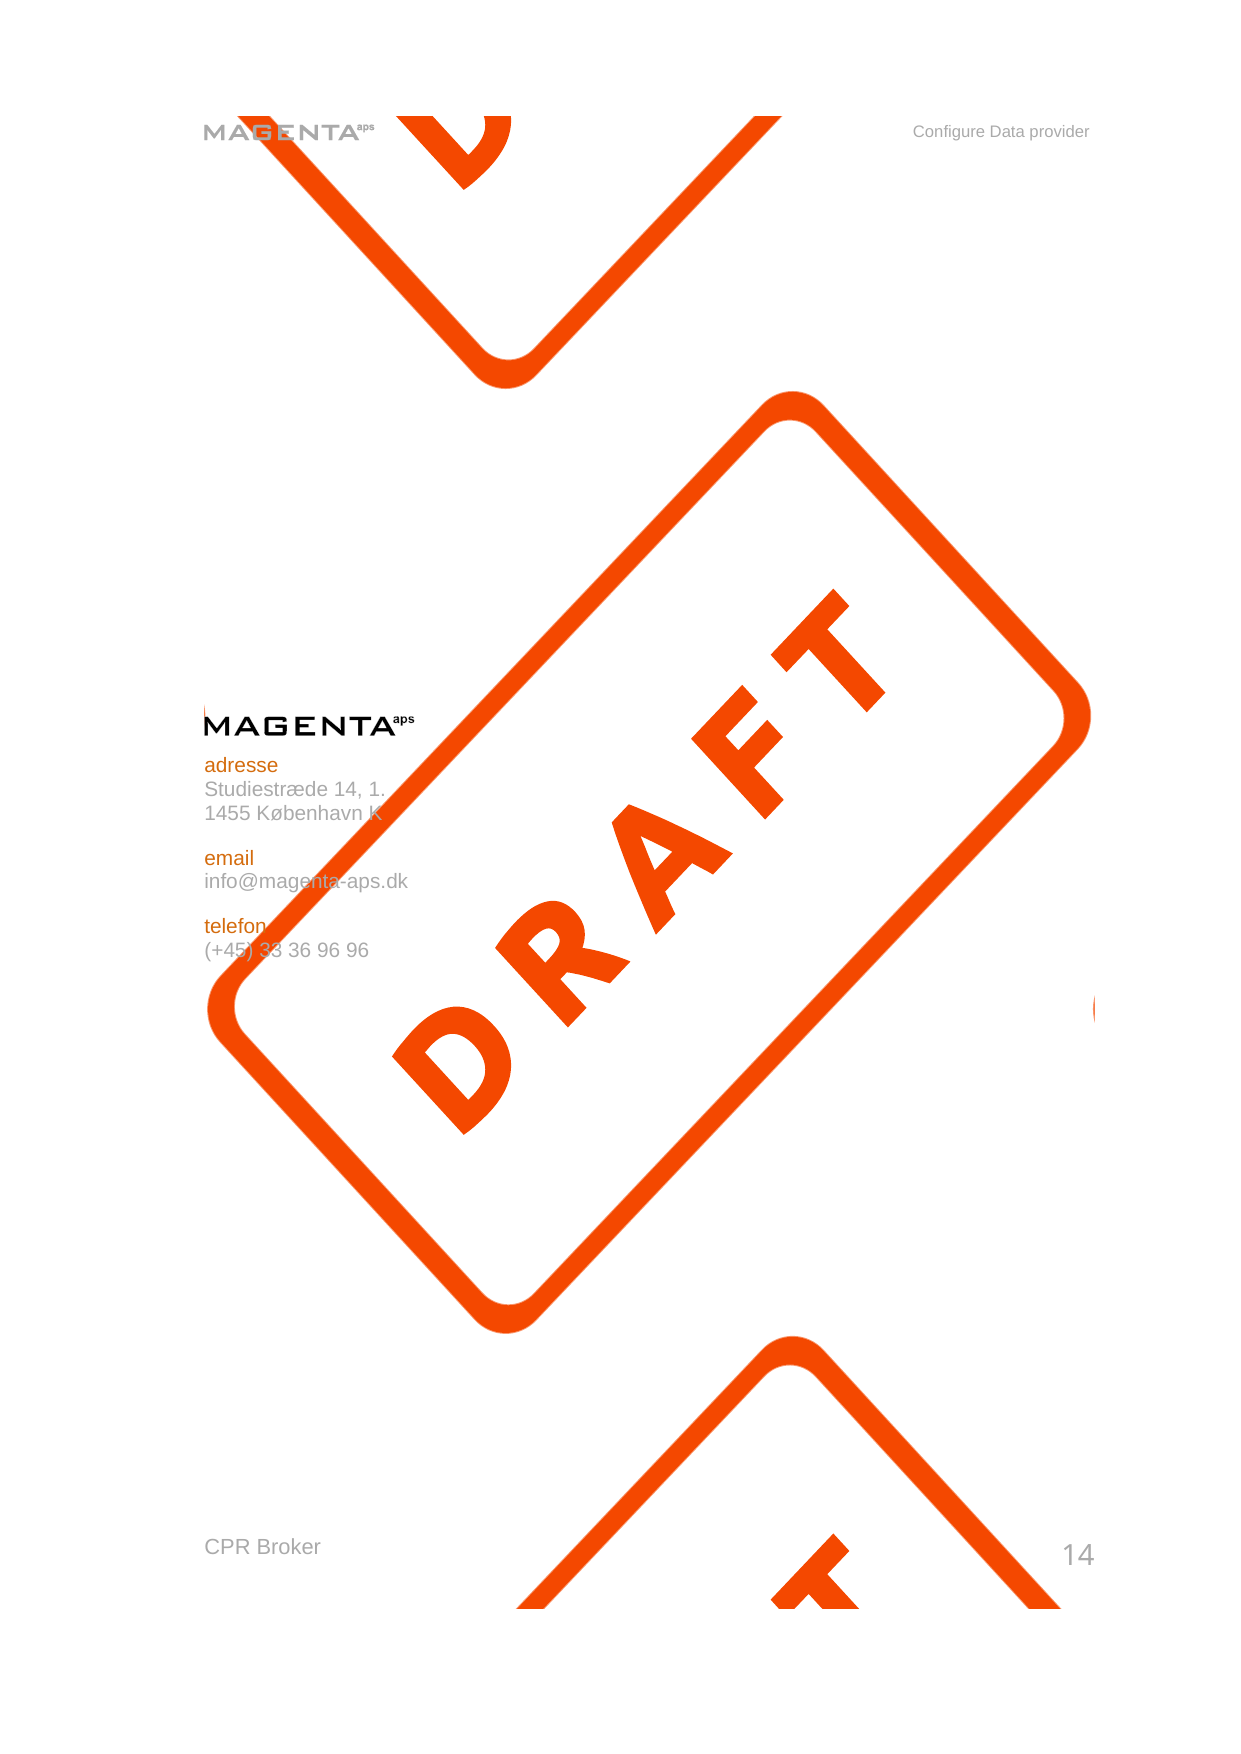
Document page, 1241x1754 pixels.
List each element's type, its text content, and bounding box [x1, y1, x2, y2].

text telefon (+45) 33 36 96 96 [204, 914, 1094, 962]
text adresse Studiestræde 14, 1. 1455 København K [204, 753, 1094, 824]
text email info@magenta-aps.dk [204, 845, 1094, 893]
